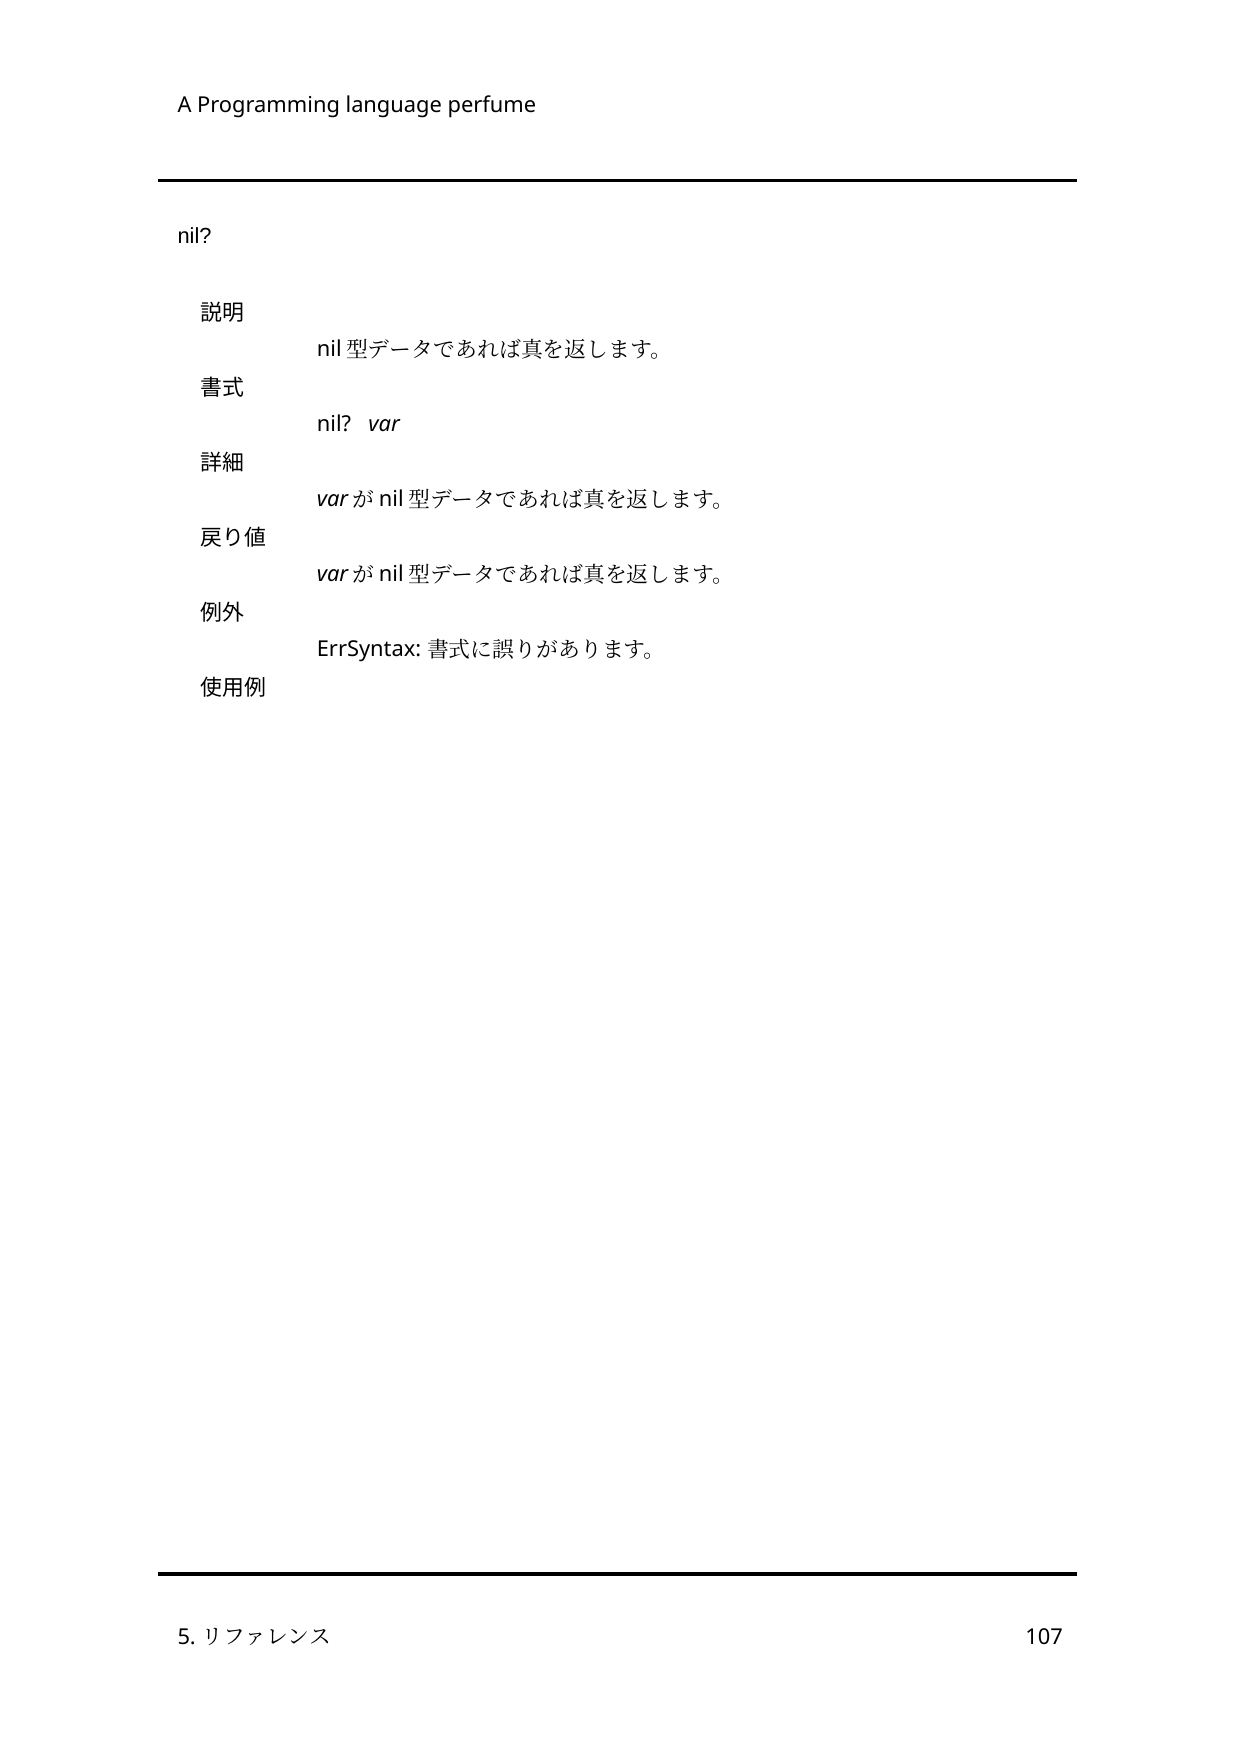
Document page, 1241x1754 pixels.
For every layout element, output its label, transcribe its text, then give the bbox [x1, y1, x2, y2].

subtitle nil? [177, 217, 1063, 254]
table_cell ErrSyntax: 書式に誤りがあります。 [317, 592, 1063, 667]
table_header nil型データであれば真を返します。 [317, 292, 1063, 367]
table_cell 例外 [200, 592, 317, 667]
table_cell 書式 [200, 367, 317, 442]
table_header 説明 [200, 292, 317, 367]
table_cell [317, 667, 1063, 742]
table_cell 詳細 [200, 442, 317, 517]
table_cell 戻り値 [200, 517, 317, 592]
table_cell varがnil型データであれば真を返します。 [317, 517, 1063, 592]
table_cell 使用例 [200, 667, 317, 742]
table_cell varがnil型データであれば真を返します。 [317, 442, 1063, 517]
table_cell nil? var [317, 367, 1063, 442]
